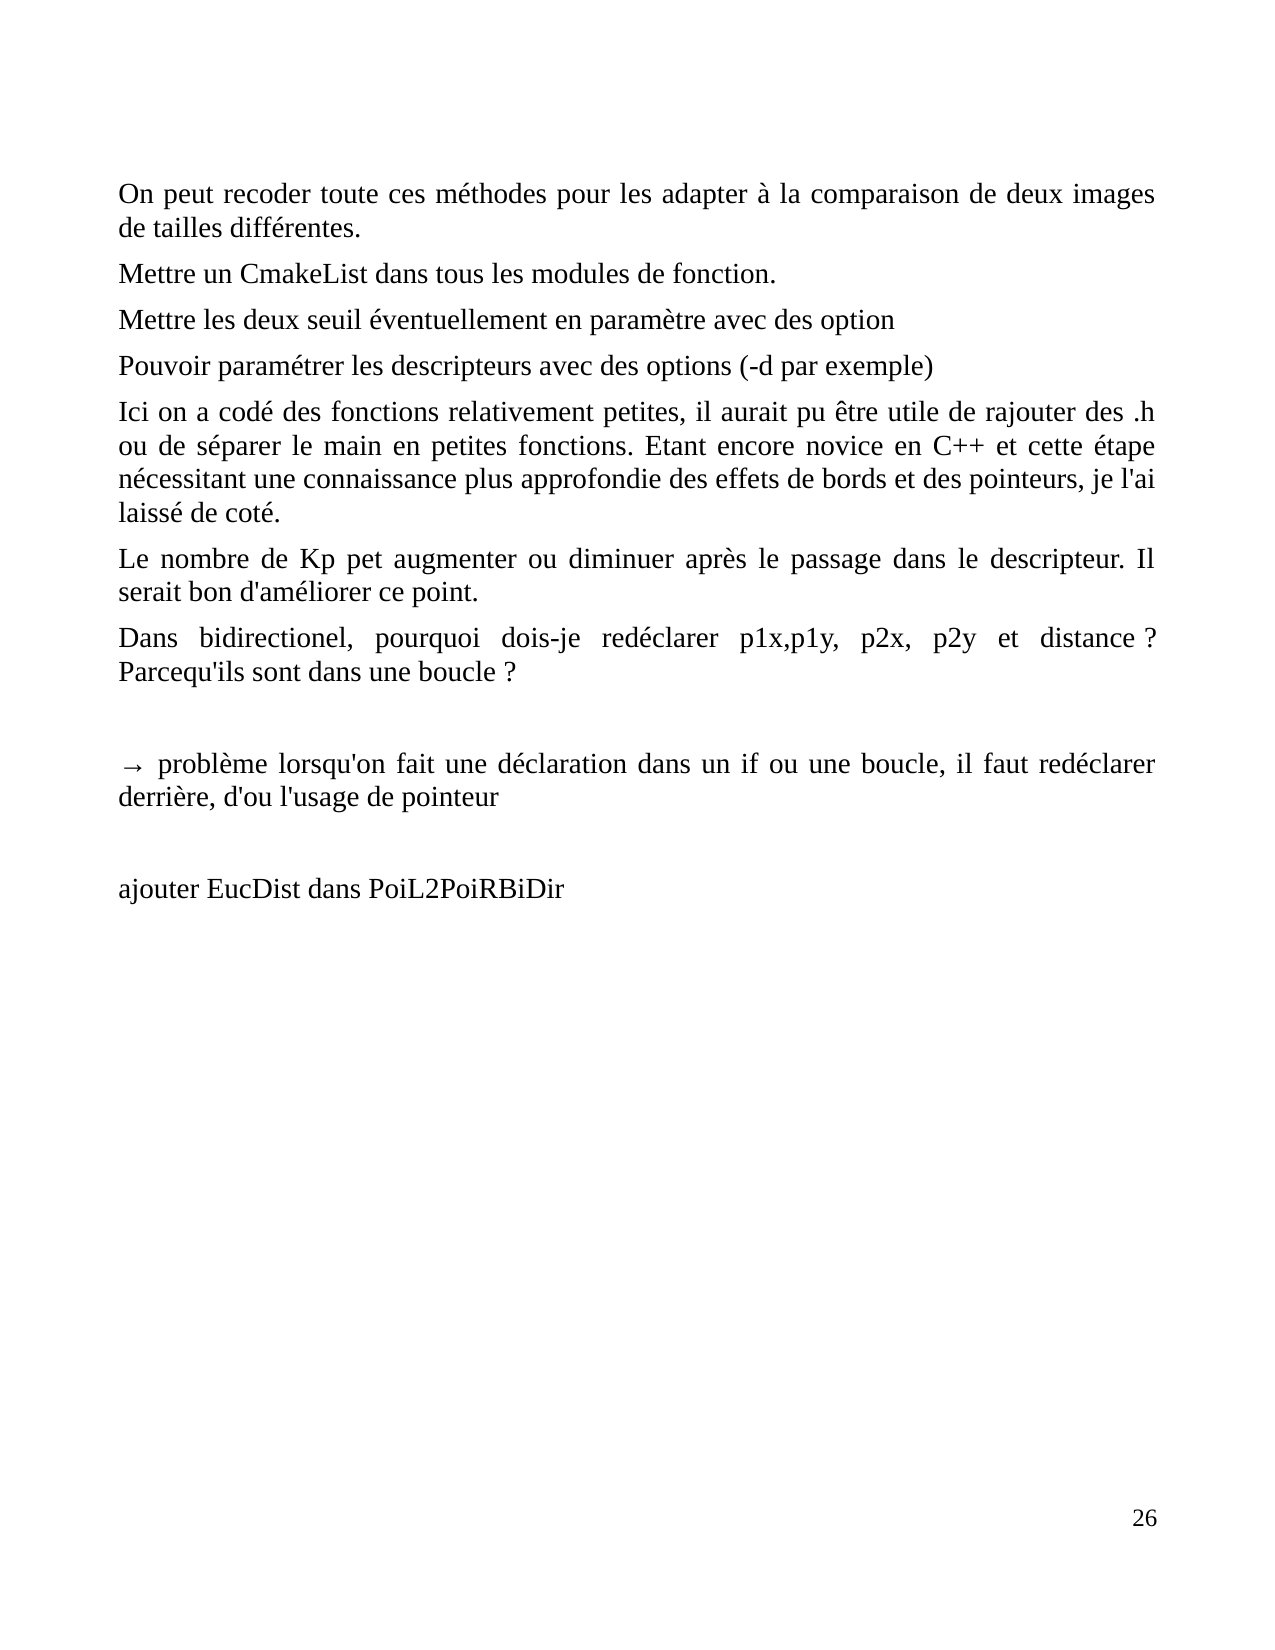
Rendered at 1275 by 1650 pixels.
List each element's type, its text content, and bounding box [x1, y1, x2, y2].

text Ici on a codé des fonctions relativement petites, il aurait pu être utile de rajouter des .h ou de séparer le main en petites fonctions. Etant encore novice en C++ et cette étape nécessitant une connaissance plus approfondie des effets de bords et des pointeurs, je l'ai laissé de coté. [118, 394, 1157, 528]
text Mettre les deux seuil éventuellement en paramètre avec des option [118, 302, 1157, 336]
text Pouvoir paramétrer les descripteurs avec des options (-d par exemple) [118, 348, 1157, 382]
text → problème lorsqu'on fait une déclaration dans un if ou une boucle, il faut redéclarer derrière, d'ou l'usage de pointeur [118, 746, 1157, 813]
text Mettre un CmakeList dans tous les modules de fonction. [118, 256, 1157, 289]
text Dans bidirectionel, pourquoi dois-je redéclarer p1x,p1y, p2x, p2y et distance ? Parcequ'ils sont dans une boucle ? [118, 620, 1157, 687]
text ajouter EucDist dans PoiL2PoiRBiDir [118, 872, 1157, 905]
text On peut recoder toute ces méthodes pour les adapter à la comparaison de deux images de tailles différentes. [118, 176, 1157, 243]
text Le nombre de Kp pet augmenter ou diminuer après le passage dans le descripteur. Il serait bon d'améliorer ce point. [118, 541, 1157, 608]
